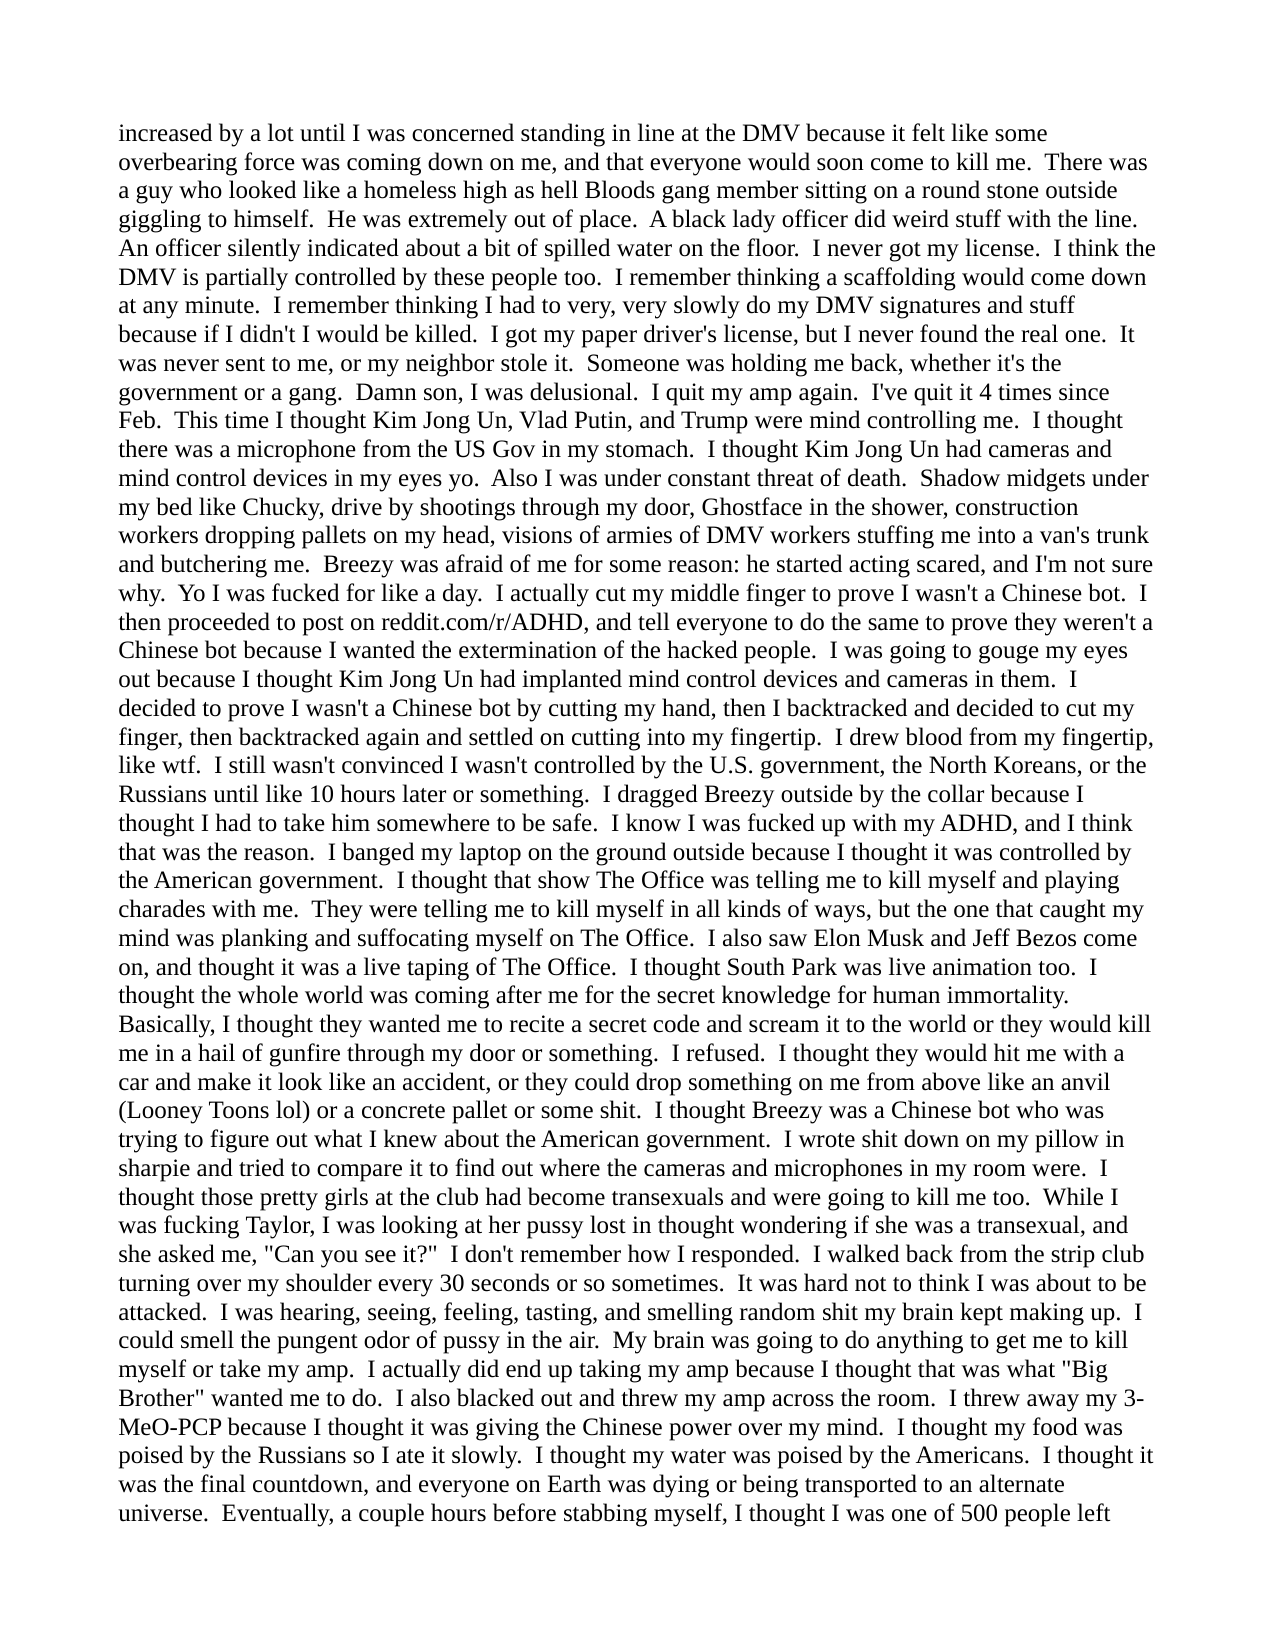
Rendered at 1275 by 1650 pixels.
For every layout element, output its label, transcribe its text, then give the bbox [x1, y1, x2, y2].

text increased by a lot until I was concerned standing in line at the DMV because it felt like some overbearing force was coming down on me, and that everyone would soon come to kill me. There was a guy who looked like a homeless high as hell Bloods gang member sitting on a round stone outside giggling to himself. He was extremely out of place. A black lady officer did weird stuff with the line. An officer silently indicated about a bit of spilled water on the floor. I never got my license. I think the DMV is partially controlled by these people too. I remember thinking a scaffolding would come down at any minute. I remember thinking I had to very, very slowly do my DMV signatures and stuff because if I didn't I would be killed. I got my paper driver's license, but I never found the real one. It was never sent to me, or my neighbor stole it. Someone was holding me back, whether it's the government or a gang. Damn son, I was delusional. I quit my amp again. I've quit it 4 times since Feb. This time I thought Kim Jong Un, Vlad Putin, and Trump were mind controlling me. I thought there was a microphone from the US Gov in my stomach. I thought Kim Jong Un had cameras and mind control devices in my eyes yo. Also I was under constant threat of death. Shadow midgets under my bed like Chucky, drive by shootings through my door, Ghostface in the shower, construction workers dropping pallets on my head, visions of armies of DMV workers stuffing me into a van's trunk and butchering me. Breezy was afraid of me for some reason: he started acting scared, and I'm not sure why. Yo I was fucked for like a day. I actually cut my middle finger to prove I wasn't a Chinese bot. I then proceeded to post on reddit.com/r/ADHD, and tell everyone to do the same to prove they weren't a Chinese bot because I wanted the extermination of the hacked people. I was going to gouge my eyes out because I thought Kim Jong Un had implanted mind control devices and cameras in them. I decided to prove I wasn't a Chinese bot by cutting my hand, then I backtracked and decided to cut my finger, then backtracked again and settled on cutting into my fingertip. I drew blood from my fingertip, like wtf. I still wasn't convinced I wasn't controlled by the U.S. government, the North Koreans, or the Russians until like 10 hours later or something. I dragged Breezy outside by the collar because I thought I had to take him somewhere to be safe. I know I was fucked up with my ADHD, and I think that was the reason. I banged my laptop on the ground outside because I thought it was controlled by the American government. I thought that show The Office was telling me to kill myself and playing charades with me. They were telling me to kill myself in all kinds of ways, but the one that caught my mind was planking and suffocating myself on The Office. I also saw Elon Musk and Jeff Bezos come on, and thought it was a live taping of The Office. I thought South Park was live animation too. I thought the whole world was coming after me for the secret knowledge for human immortality. Basically, I thought they wanted me to recite a secret code and scream it to the world or they would kill me in a hail of gunfire through my door or something. I refused. I thought they would hit me with a car and make it look like an accident, or they could drop something on me from above like an anvil (Looney Toons lol) or a concrete pallet or some shit. I thought Breezy was a Chinese bot who was trying to figure out what I knew about the American government. I wrote shit down on my pillow in sharpie and tried to compare it to find out where the cameras and microphones in my room were. I thought those pretty girls at the club had become transexuals and were going to kill me too. While I was fucking Taylor, I was looking at her pussy lost in thought wondering if she was a transexual, and she asked me, "Can you see it?" I don't remember how I responded. I walked back from the strip club turning over my shoulder every 30 seconds or so sometimes. It was hard not to think I was about to be attacked. I was hearing, seeing, feeling, tasting, and smelling random shit my brain kept making up. I could smell the pungent odor of pussy in the air. My brain was going to do anything to get me to kill myself or take my amp. I actually did end up taking my amp because I thought that was what "Big Brother" wanted me to do. I also blacked out and threw my amp across the room. I threw away my 3-MeO-PCP because I thought it was giving the Chinese power over my mind. I thought my food was poised by the Russians so I ate it slowly. I thought my water was poised by the Americans. I thought it was the final countdown, and everyone on Earth was dying or being transported to an alternate universe. Eventually, a couple hours before stabbing myself, I thought I was one of 500 people left [118, 118, 1157, 1527]
